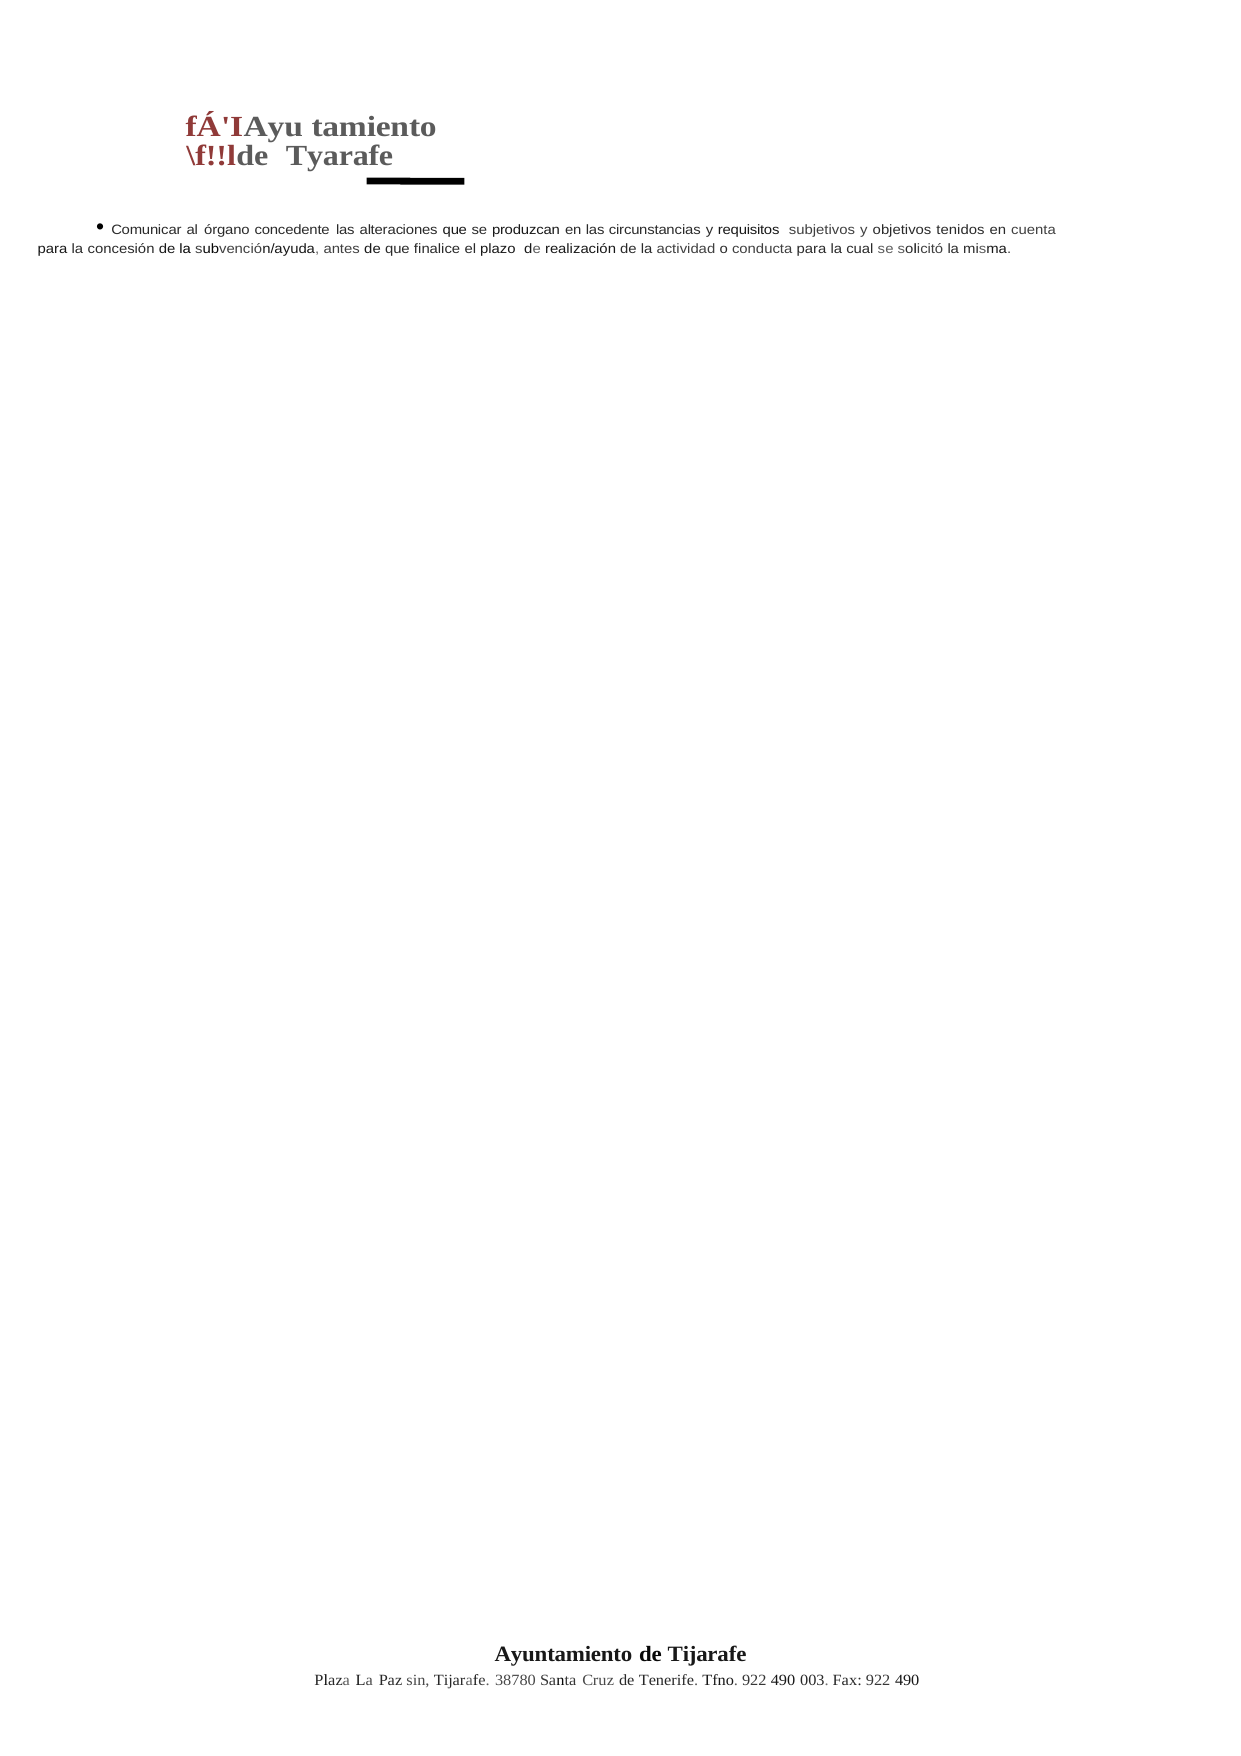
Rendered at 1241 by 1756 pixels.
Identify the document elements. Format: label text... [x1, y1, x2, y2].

list Comunicar al órgano concedente las alteraciones que se produzcan en las circunstancias y requisitos subjetivos y objetivos tenidos en cuenta para la concesión de la subvención/ayuda, antes de que finalice el plazo de realización de la actividad o conducta para la cual se solicitó la misma. [37, 213, 1056, 256]
